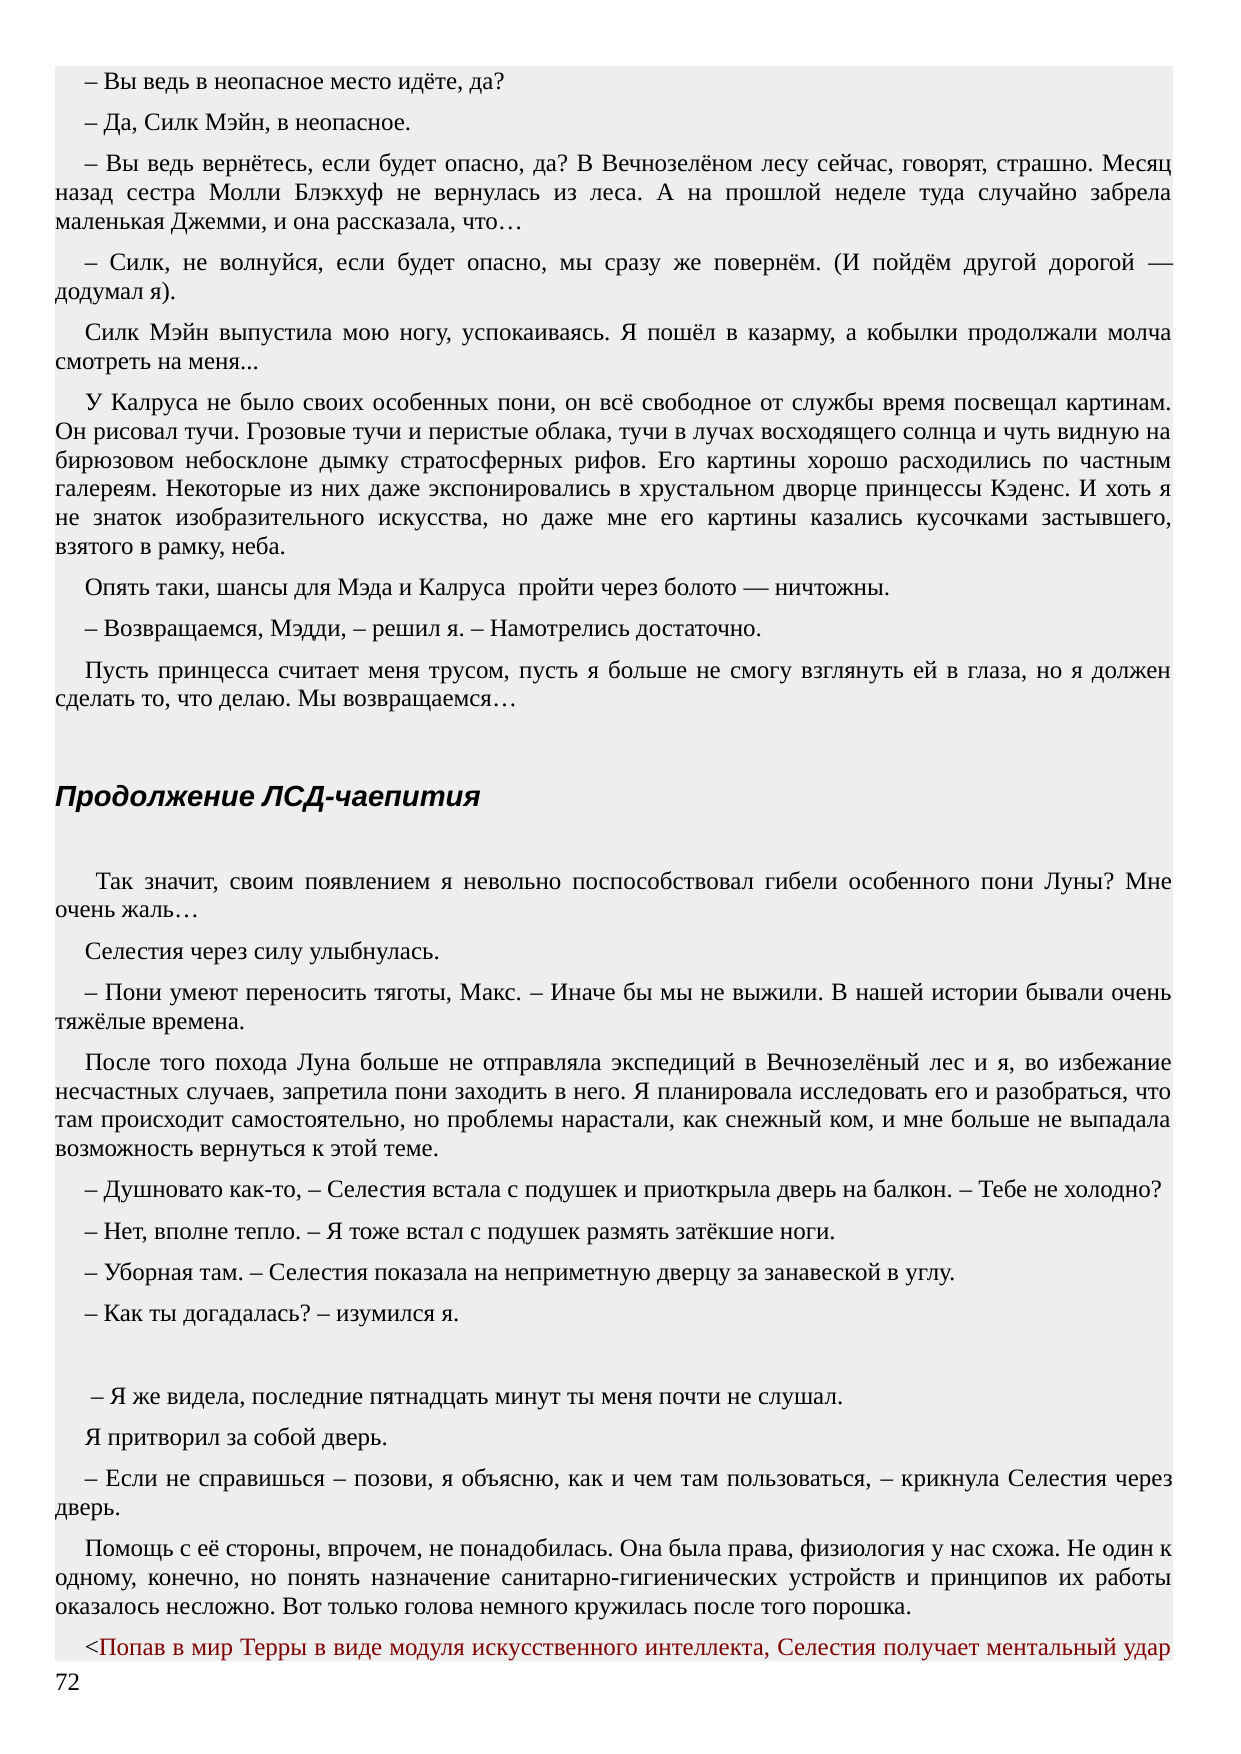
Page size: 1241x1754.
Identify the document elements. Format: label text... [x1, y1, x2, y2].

subtitle Продолжение ЛСД-чаепития [55, 778, 1173, 812]
text Опять таки, шансы для Мэда и Калруса пройти через болото — ничтожны. [55, 572, 1173, 601]
text – Если не справишься – позови, я объясню, как и чем там пользоваться, – крикнула Селестия через дверь. [55, 1463, 1173, 1521]
text После того похода Луна больше не отправляла экспедиций в Вечнозелёный лес и я, во избежание несчастных случаев, запретила пони заходить в него. Я планировала исследовать его и разобраться, что там происходит самостоятельно, но проблемы нарастали, как снежный ком, и мне больше не выпадала возможность вернуться к этой теме. [55, 1047, 1173, 1162]
text – Возвращаемся, Мэдди, – решил я. – Намотрелись достаточно. [55, 613, 1173, 642]
text – Силк, не волнуйся, если будет опасно, мы сразу же повернём. (И пойдём другой дорогой — додумал я). [55, 247, 1173, 305]
text – Уборная там. – Селестия показала на неприметную дверцу за занавеской в углу. [55, 1257, 1173, 1286]
text – Как ты догадалась? – изумился я. [55, 1298, 1173, 1327]
text – Вы ведь вернётесь, если будет опасно, да? В Вечнозелёном лесу сейчас, говорят, страшно. Месяц назад сестра Молли Блэкхуф не вернулась из леса. А на прошлой неделе туда случайно забрела маленькая Джемми, и она рассказала, что… [55, 148, 1173, 235]
text Так значит, своим появлением я невольно поспособствовал гибели особенного пони Луны? Мне очень жаль… [55, 866, 1173, 923]
text Селестия через силу улыбнулась. [55, 936, 1173, 964]
text У Калруса не было своих особенных пони, он всё свободное от службы время посвещал картинам. Он рисовал тучи. Грозовые тучи и перистые облака, тучи в лучах восходящего солнца и чуть видную на бирюзовом небосклоне дымку стратосферных рифов. Его картины хорошо расходились по частным галереям. Некоторые из них даже экспонировались в хрустальном дворце принцессы Кэденс. И хоть я не знаток изобразительного искусства, но даже мне его картины казались кусочками застывшего, взятого в рамку, неба. [55, 387, 1173, 560]
text – Вы ведь в неопасное место идёте, да? [55, 66, 1173, 95]
text – Я же видела, последние пятнадцать минут ты меня почти не слушал. [55, 1381, 1173, 1409]
text Пусть принцесса считает меня трусом, пусть я больше не смогу взглянуть ей в глаза, но я должен сделать то, что делаю. Мы возвращаемся… [55, 655, 1173, 712]
text Силк Мэйн выпустила мою ногу, успокаиваясь. Я пошёл в казарму, а кобылки продолжали молча смотреть на меня... [55, 317, 1173, 375]
text – Пони умеют переносить тяготы, Макс. – Иначе бы мы не выжили. В нашей истории бывали очень тяжёлые времена. [55, 977, 1173, 1034]
text – Нет, вполне тепло. – Я тоже встал с подушек размять затёкшие ноги. [55, 1216, 1173, 1244]
text – Душновато как-то, – Селестия встала с подушек и приоткрыла дверь на балкон. – Тебе не холодно? [55, 1174, 1173, 1203]
text Помощь с её стороны, впрочем, не понадобилась. Она была права, физиология у нас схожа. Не один к одному, конечно, но понять назначение санитарно-гигиенических устройств и принципов их работы оказалось несложно. Вот только голова немного кружилась после того порошка. [55, 1533, 1173, 1619]
text <Попав в мир Терры в виде модуля искусственного интеллекта, Селестия получает ментальный удар [55, 1632, 1173, 1661]
text Я притворил за собой дверь. [55, 1422, 1173, 1451]
text – Да, Силк Мэйн, в неопасное. [55, 107, 1173, 136]
